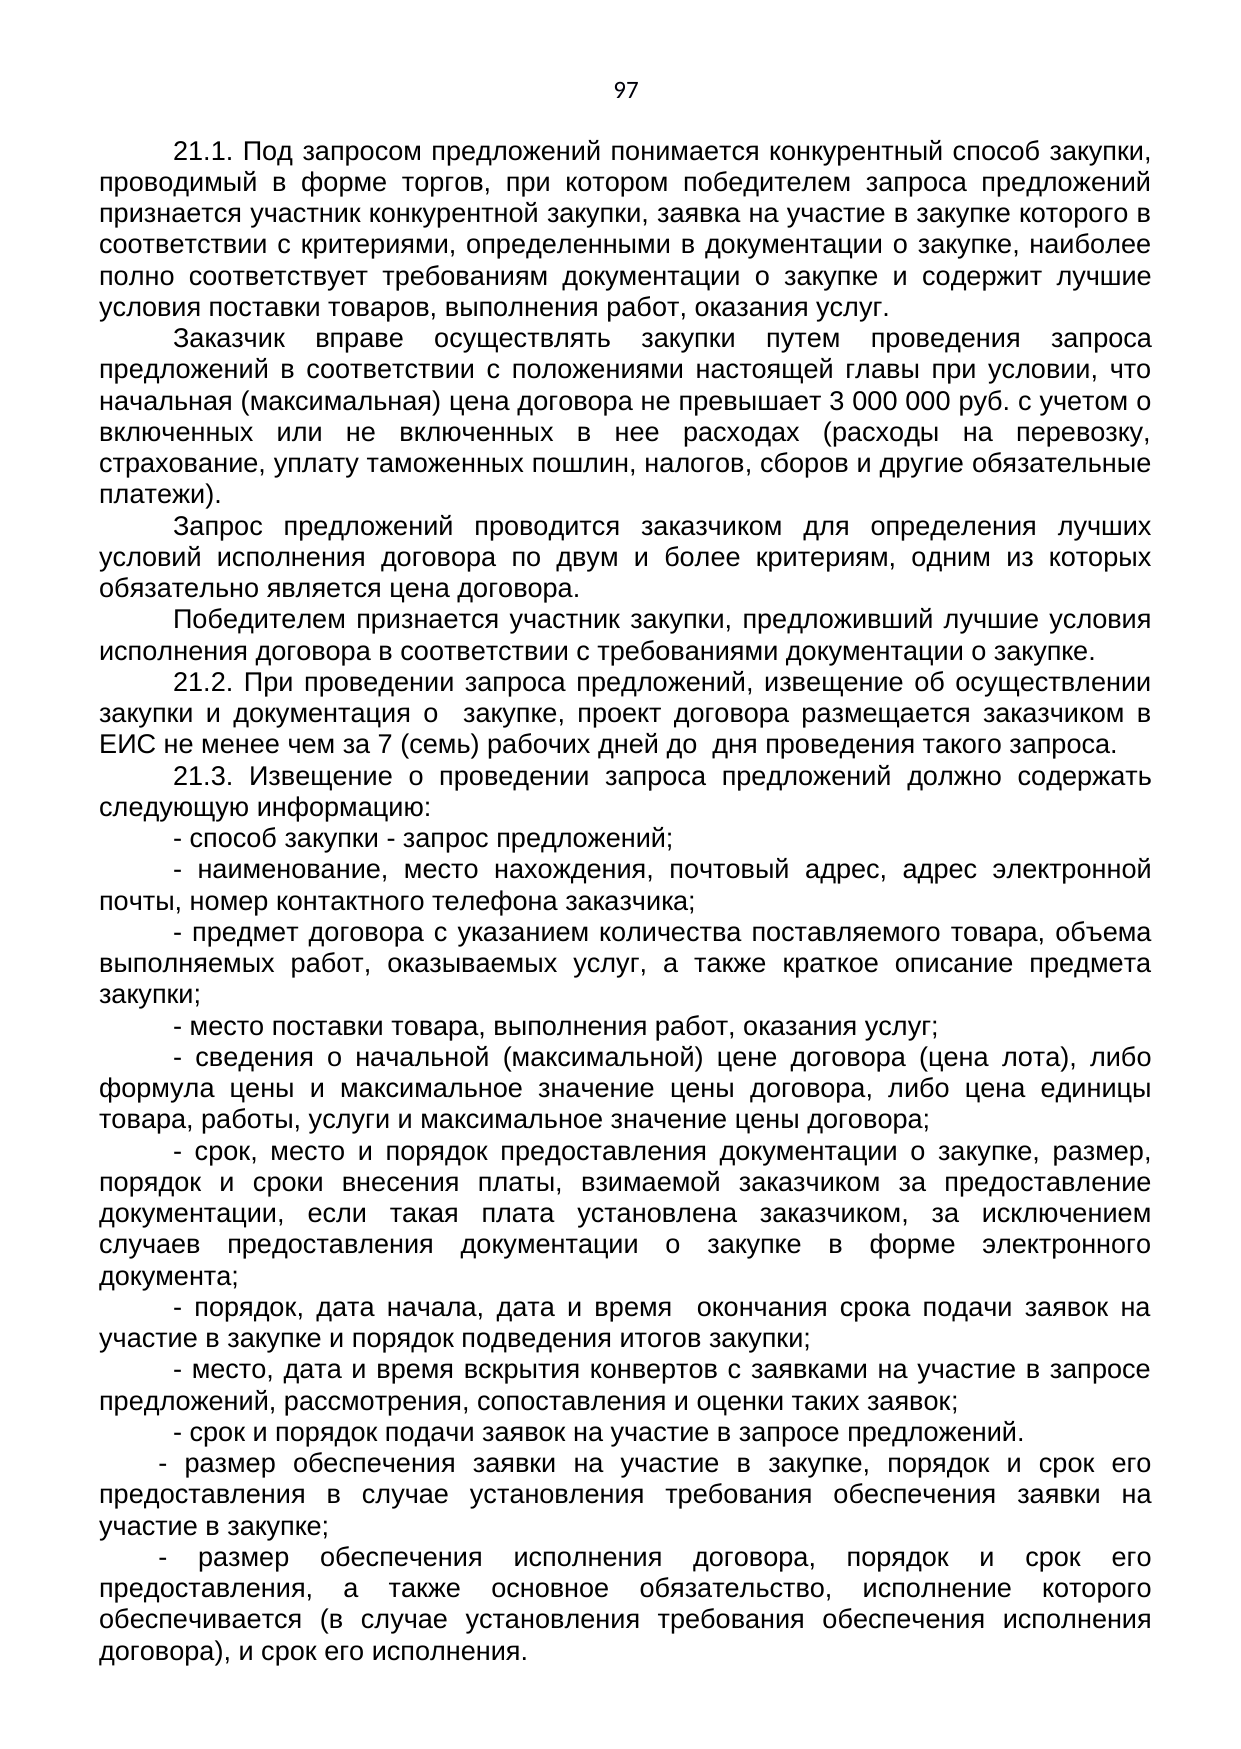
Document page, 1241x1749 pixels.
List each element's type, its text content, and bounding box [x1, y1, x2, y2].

text 21.2. При проведении запроса предложений, извещение об осуществлении закупки и документация о закупке, проект договора размещается заказчиком в ЕИС не менее чем за 7 (семь) рабочих дней до дня проведения такого запроса. [99, 666, 1152, 760]
text 21.1. Под запросом предложений понимается конкурентный способ закупки, проводимый в форме торгов, при котором победителем запроса предложений признается участник конкурентной закупки, заявка на участие в закупке которого в соответствии с критериями, определенными в документации о закупке, наиболее полно соответствует требованиям документации о закупке и содержит лучшие условия поставки товаров, выполнения работ, оказания услуг. [99, 135, 1152, 322]
text - место, дата и время вскрытия конвертов с заявками на участие в запросе предложений, рассмотрения, сопоставления и оценки таких заявок; [99, 1353, 1152, 1416]
text - срок, место и порядок предоставления документации о закупке, размер, порядок и сроки внесения платы, взимаемой заказчиком за предоставление документации, если такая плата установлена заказчиком, за исключением случаев предоставления документации о закупке в форме электронного документа; [99, 1135, 1152, 1291]
text Заказчик вправе осуществлять закупки путем проведения запроса предложений в соответствии с положениями настоящей главы при условии, что начальная (максимальная) цена договора не превышает 3 000 000 руб. с учетом о включенных или не включенных в нее расходах (расходы на перевозку, страхование, уплату таможенных пошлин, налогов, сборов и другие обязательные платежи). [99, 322, 1152, 510]
text - место поставки товара, выполнения работ, оказания услуг; [99, 1010, 1152, 1041]
text - размер обеспечения заявки на участие в закупке, порядок и срок его предоставления в случае установления требования обеспечения заявки на участие в закупке; [99, 1447, 1152, 1541]
text - предмет договора с указанием количества поставляемого товара, объема выполняемых работ, оказываемых услуг, а также краткое описание предмета закупки; [99, 916, 1152, 1010]
text - сведения о начальной (максимальной) цене договора (цена лота), либо формула цены и максимальное значение цены договора, либо цена единицы товара, работы, услуги и максимальное значение цены договора; [99, 1041, 1152, 1135]
text - размер обеспечения исполнения договора, порядок и срок его предоставления, а также основное обязательство, исполнение которого обеспечивается (в случае установления требования обеспечения исполнения договора), и срок его исполнения. [99, 1541, 1152, 1666]
text - срок и порядок подачи заявок на участие в запросе предложений. [99, 1416, 1152, 1447]
text - порядок, дата начала, дата и время окончания срока подачи заявок на участие в закупке и порядок подведения итогов закупки; [99, 1291, 1152, 1353]
text Победителем признается участник закупки, предложивший лучшие условия исполнения договора в соответствии с требованиями документации о закупке. [99, 603, 1152, 666]
text - способ закупки - запрос предложений; [99, 822, 1152, 853]
text - наименование, место нахождения, почтовый адрес, адрес электронной почты, номер контактного телефона заказчика; [99, 853, 1152, 916]
text 21.3. Извещение о проведении запроса предложений должно содержать следующую информацию: [99, 760, 1152, 822]
text Запрос предложений проводится заказчиком для определения лучших условий исполнения договора по двум и более критериям, одним из которых обязательно является цена договора. [99, 510, 1152, 603]
